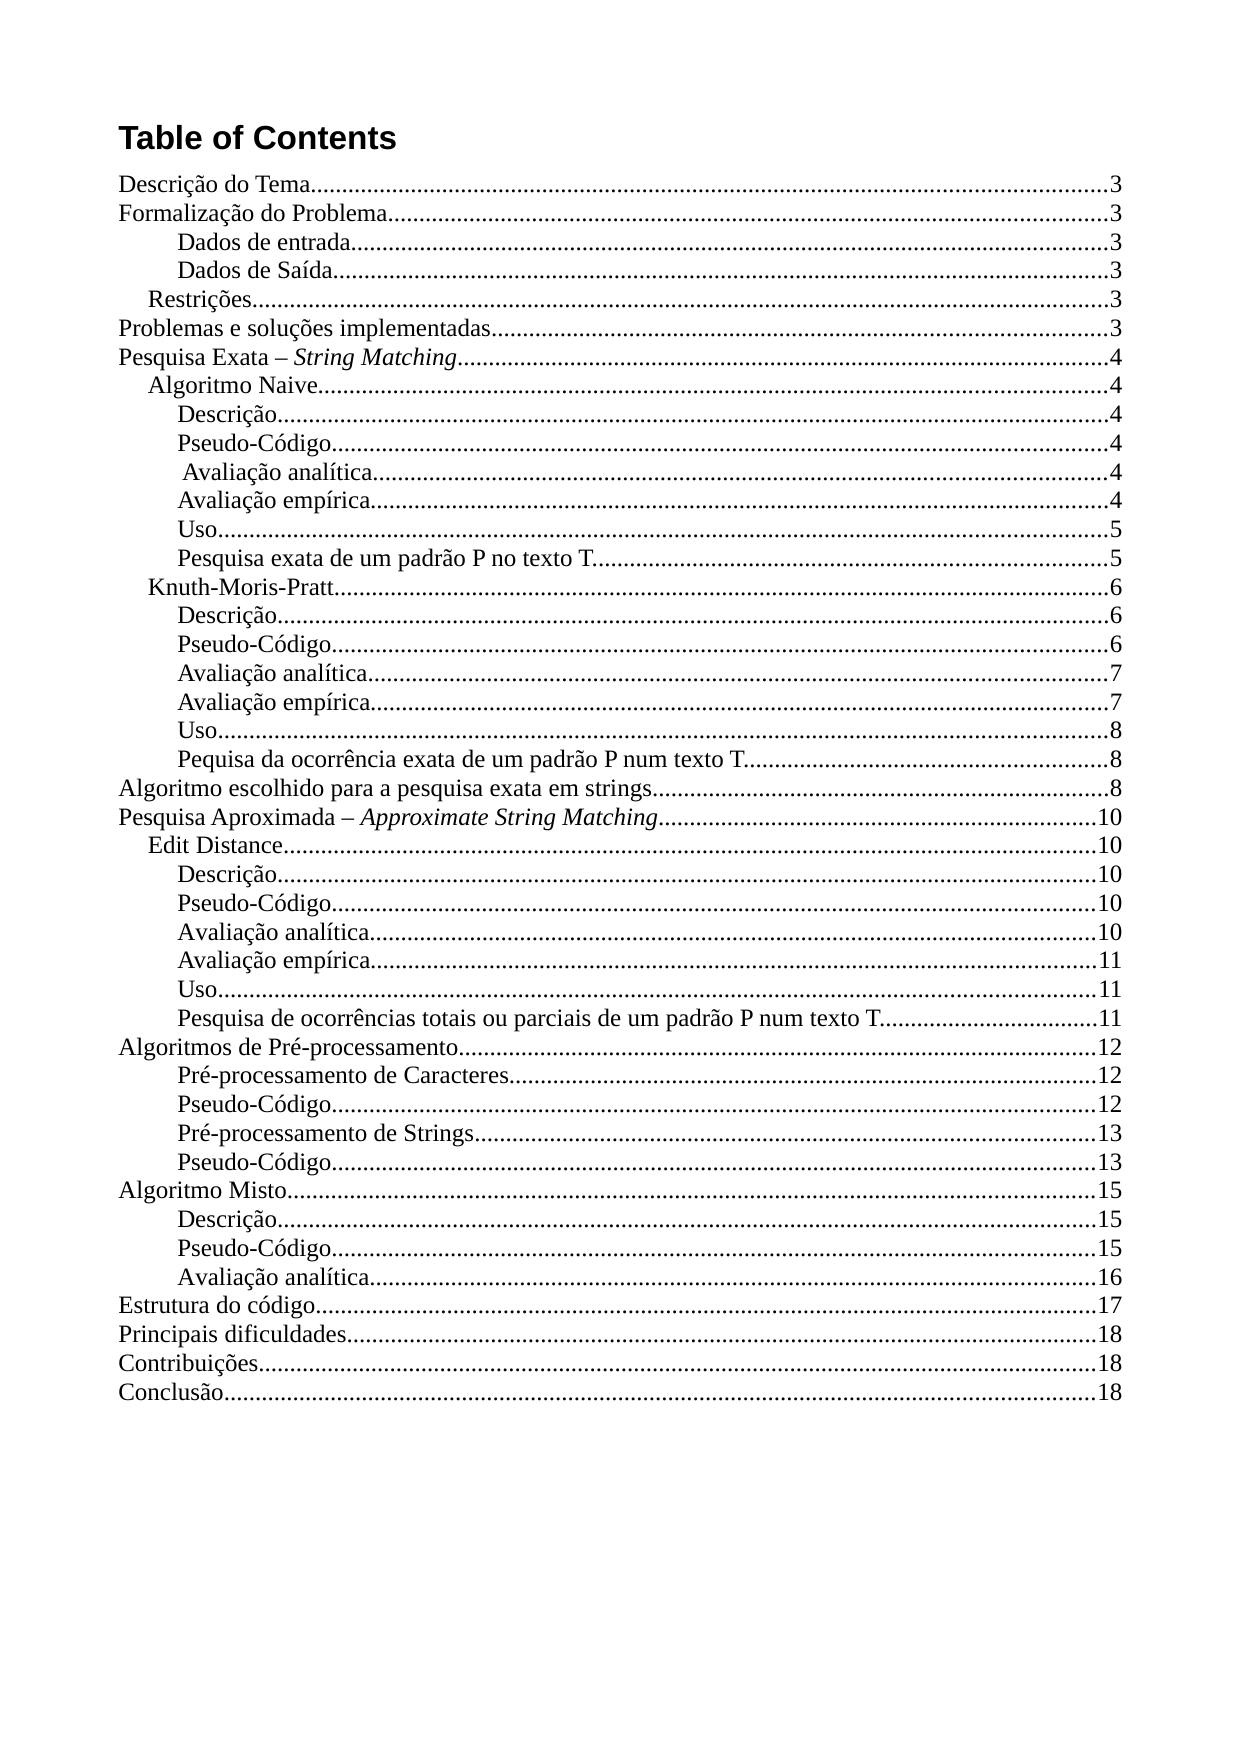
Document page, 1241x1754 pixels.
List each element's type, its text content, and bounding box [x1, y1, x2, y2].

text Algoritmos de Pré-processamento 12 [118, 1032, 1122, 1060]
text Principais dificuldades 18 [118, 1319, 1122, 1348]
text Avaliação analítica 4 [177, 457, 1122, 485]
text Uso 8 [177, 715, 1122, 744]
text Pesquisa Aproximada – Approximate String Matching 10 [118, 802, 1122, 830]
text Dados de Saída 3 [177, 255, 1122, 284]
text Descrição 10 [177, 859, 1122, 888]
text Pré-processamento de Caracteres 12 [177, 1060, 1122, 1089]
text Pseudo-Código 4 [177, 428, 1122, 457]
text Pseudo-Código 12 [177, 1089, 1122, 1118]
text Conclusão 18 [118, 1377, 1122, 1405]
text Algoritmo Misto 15 [118, 1175, 1122, 1204]
text Dados de entrada 3 [177, 227, 1122, 255]
text Problemas e soluções implementadas 3 [118, 313, 1122, 342]
text Uso 5 [177, 514, 1122, 543]
text Descrição 15 [177, 1204, 1122, 1233]
text Estrutura do código 17 [118, 1290, 1122, 1319]
text Formalização do Problema 3 [118, 198, 1122, 227]
subtitle Table of Contents [118, 118, 1122, 157]
text Avaliação analítica 7 [177, 658, 1122, 687]
text Knuth-Moris-Pratt 6 [148, 572, 1122, 600]
text Algoritmo escolhido para a pesquisa exata em strings 8 [118, 773, 1122, 802]
text Descrição 6 [177, 600, 1122, 629]
text Avaliação analítica 16 [177, 1262, 1122, 1290]
text Restrições 3 [148, 284, 1122, 313]
text Pseudo-Código 13 [177, 1147, 1122, 1175]
text Pseudo-Código 6 [177, 629, 1122, 658]
text Avaliação empírica 11 [177, 945, 1122, 974]
text Edit Distance 10 [148, 830, 1122, 859]
text Pré-processamento de Strings 13 [177, 1118, 1122, 1147]
text Pseudo-Código 15 [177, 1233, 1122, 1262]
text Pseudo-Código 10 [177, 888, 1122, 917]
text Algoritmo Naive 4 [148, 370, 1122, 399]
text Descrição do Tema 3 [118, 169, 1122, 198]
text Pesquisa Exata – String Matching 4 [118, 342, 1122, 370]
text Descrição 4 [177, 399, 1122, 428]
text Avaliação empírica 4 [177, 485, 1122, 514]
text Contribuições 18 [118, 1348, 1122, 1377]
text Avaliação analítica 10 [177, 917, 1122, 945]
text Uso 11 [177, 974, 1122, 1003]
text Avaliação empírica 7 [177, 687, 1122, 715]
text Pesquisa de ocorrências totais ou parciais de um padrão P num texto T. 11 [177, 1003, 1122, 1032]
text Pequisa da ocorrência exata de um padrão P num texto T. 8 [177, 744, 1122, 773]
text Pesquisa exata de um padrão P no texto T. 5 [177, 543, 1122, 572]
